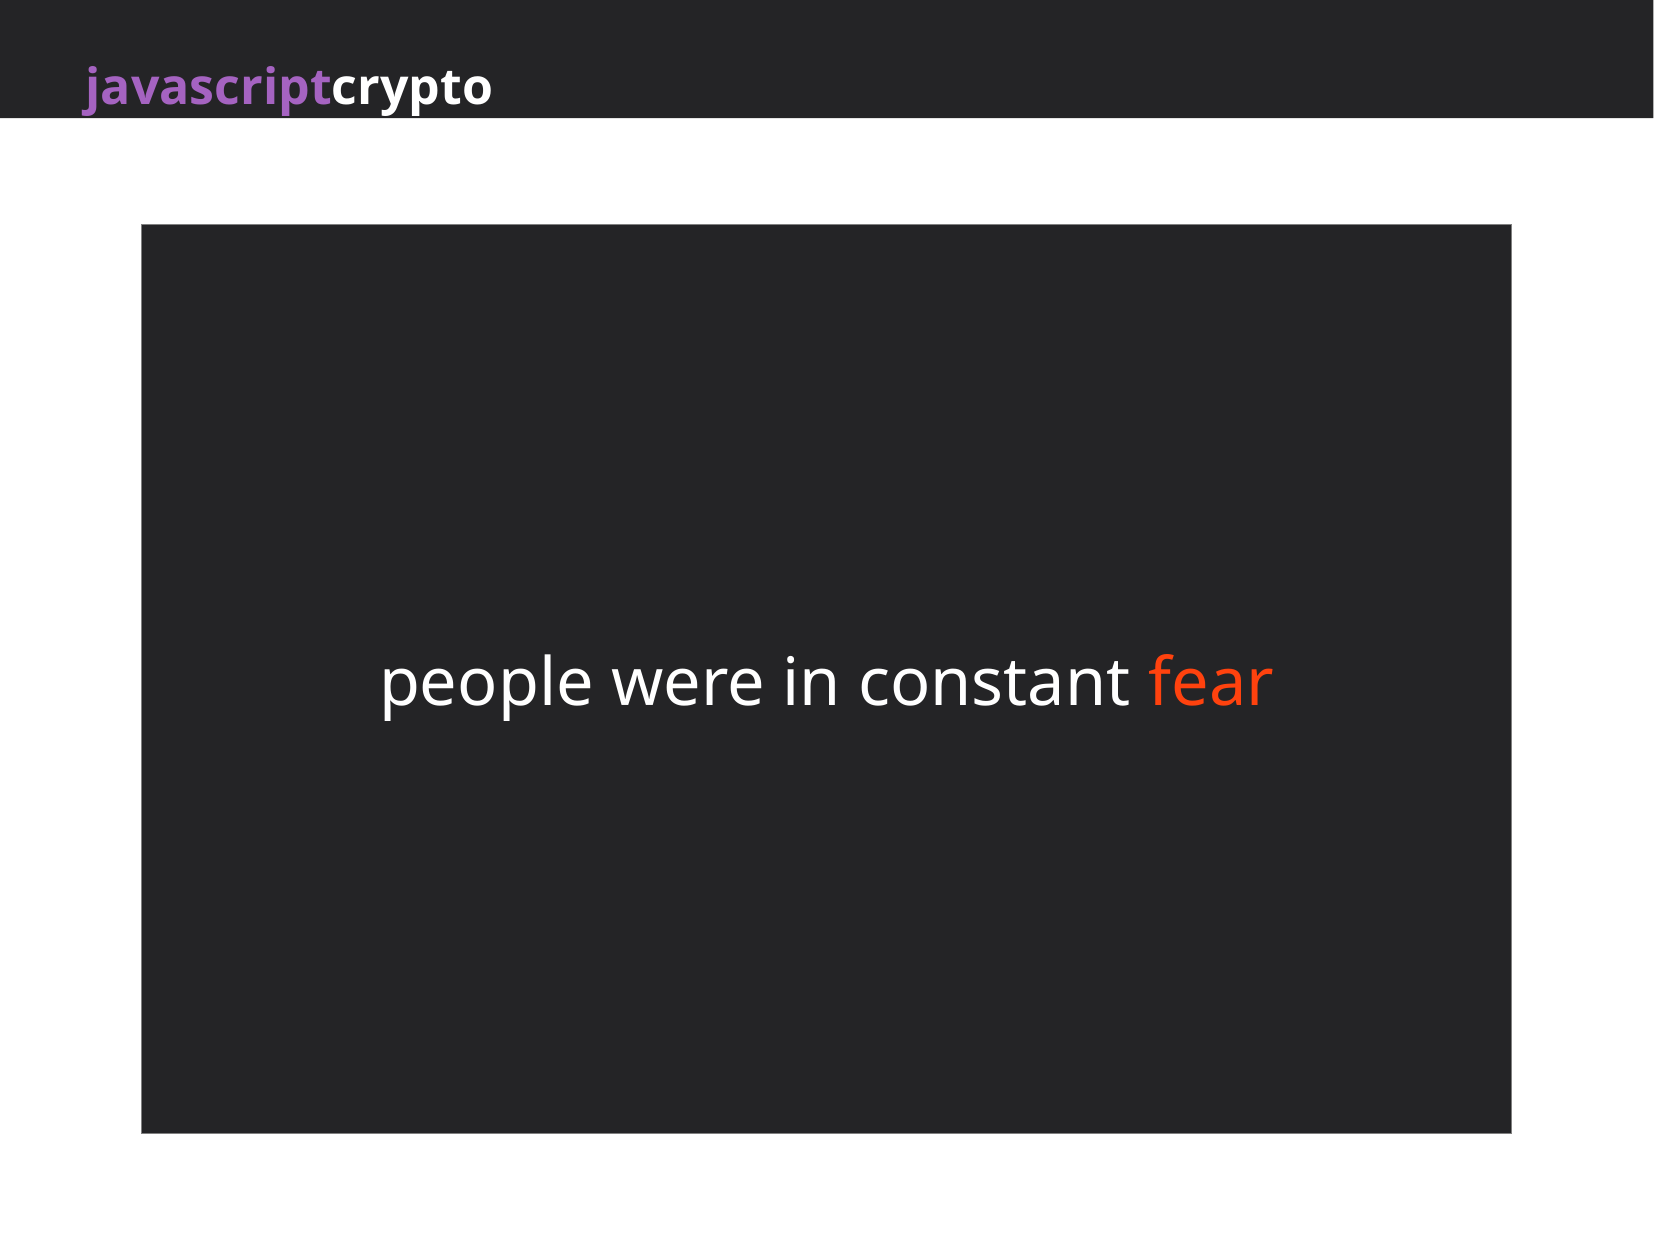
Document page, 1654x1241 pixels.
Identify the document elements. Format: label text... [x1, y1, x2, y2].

text_box javascriptcrypto [70, 43, 544, 119]
text_box people were in constant fear [141, 224, 1512, 1134]
text_box [0, 0, 1654, 119]
